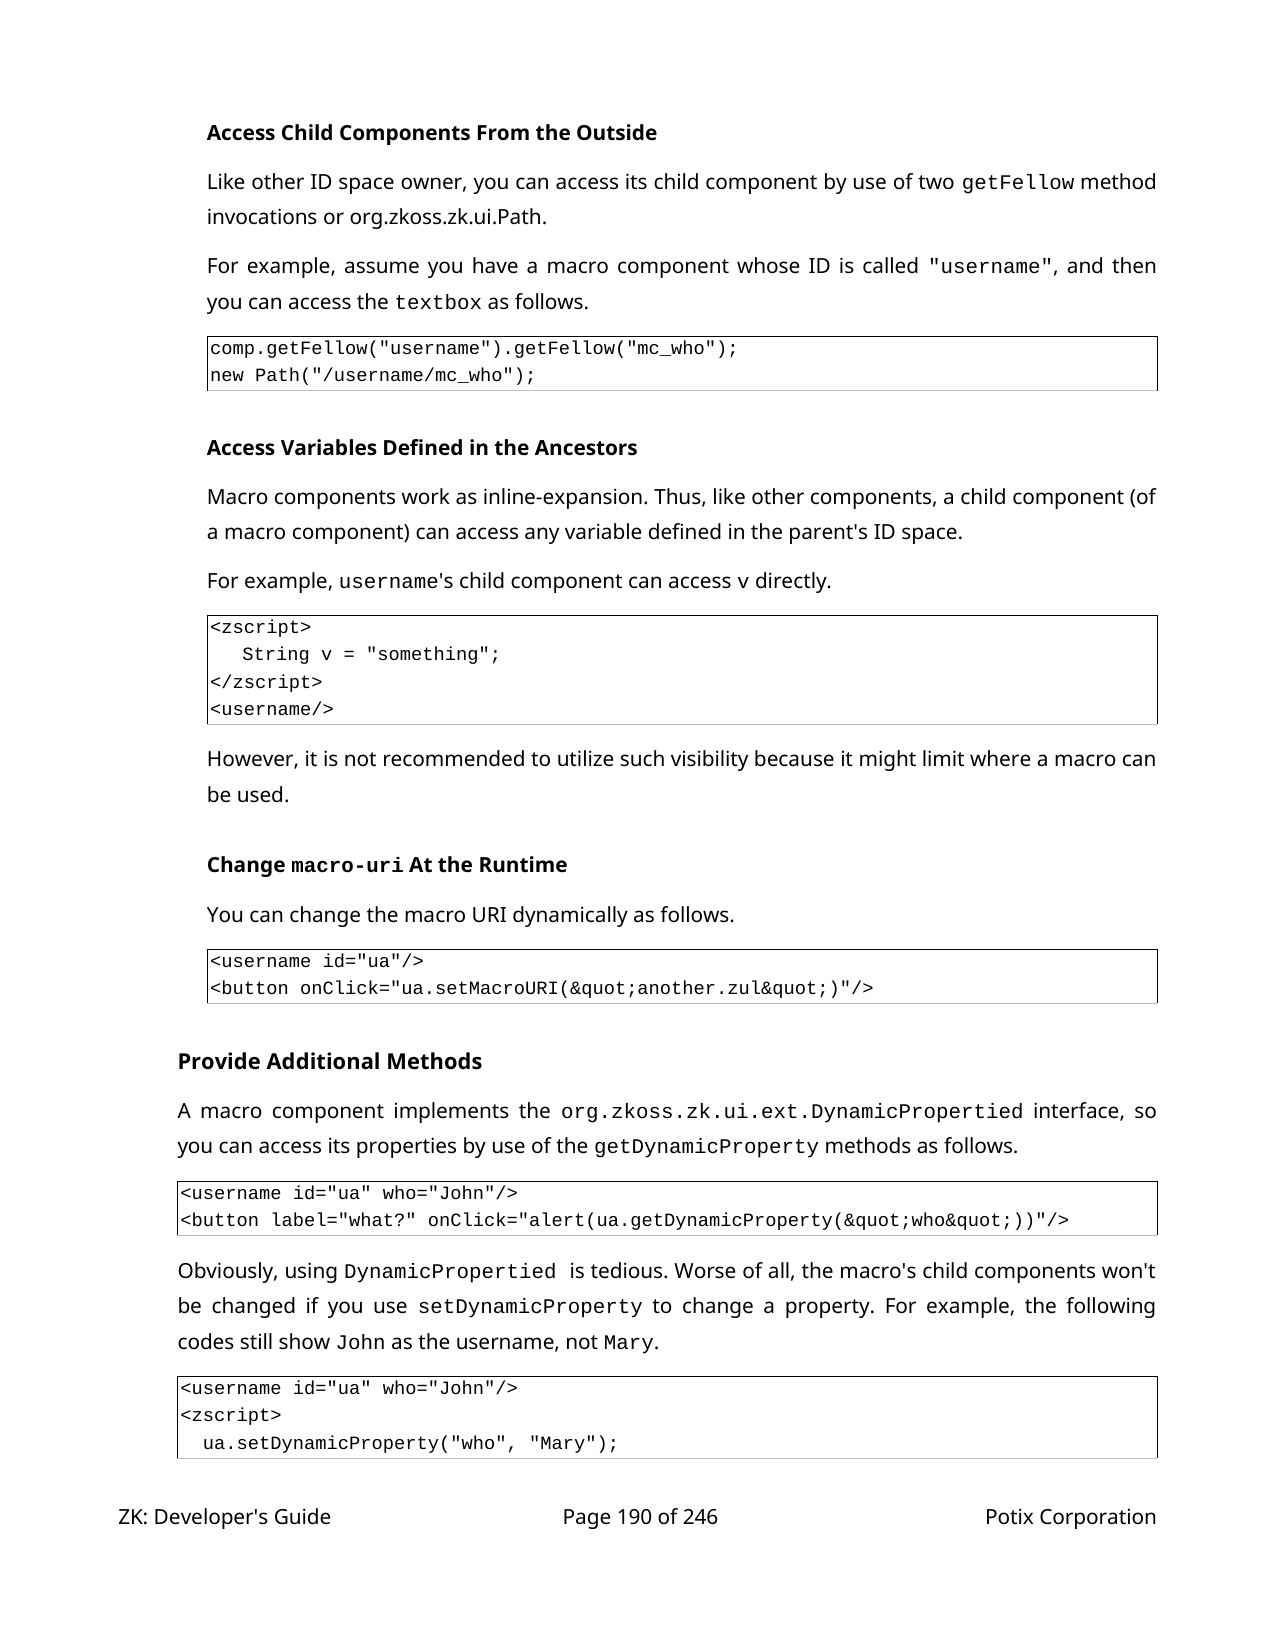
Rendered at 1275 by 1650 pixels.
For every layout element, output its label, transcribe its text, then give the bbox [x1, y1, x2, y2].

text new Path("/username/mc_who"); [208, 363, 1157, 390]
text <button label="what?" onClick="alert(ua.getDynamicProperty(&quot;who&quot;))"/> [178, 1208, 1157, 1235]
text <username id="ua" who="John"/> [178, 1182, 1157, 1205]
text <username id="ua"/> [208, 950, 1157, 973]
subtitle Change macro-uri At the Runtime [207, 851, 1157, 879]
text For example, assume you have a macro component whose ID is called "username", and then you can access the textbox as follows. [207, 251, 1157, 315]
text For example, username's child component can access v directly. [207, 566, 1157, 594]
text <username id="ua" who="John"/> [178, 1377, 1157, 1400]
text String v = "something"; [208, 642, 1157, 667]
text Like other ID space owner, you can access its child component by use of two getFellow method invocations or org.zkoss.zk.ui.Path. [207, 167, 1157, 231]
text A macro component implements the org.zkoss.zk.ui.ext.DynamicPropertied interface, so you can access its properties by use of the getDynamicProperty methods as follows. [177, 1096, 1157, 1160]
text </zscript> [208, 669, 1157, 694]
subtitle Access Variables Defined in the Ancestors [207, 433, 1157, 461]
text However, it is not recommended to utilize such visibility because it might limit where a macro can be used. [207, 744, 1157, 808]
text ua.setDynamicProperty("who", "Mary"); [178, 1431, 1157, 1458]
text You can change the macro URI dynamically as follows. [207, 900, 1157, 928]
text <button onClick="ua.setMacroURI(&quot;another.zul&quot;)"/> [208, 976, 1157, 1003]
subtitle Provide Additional Methods [177, 1046, 1157, 1076]
text <zscript> [208, 616, 1157, 639]
subtitle Access Child Components From the Outside [207, 118, 1157, 146]
text <username/> [208, 697, 1157, 724]
text comp.getFellow("username").getFellow("mc_who"); [208, 337, 1157, 360]
text Macro components work as inline-expansion. Thus, like other components, a child component (of a macro component) can access any variable defined in the parent's ID space. [207, 482, 1157, 545]
text <zscript> [178, 1403, 1157, 1428]
text Obviously, using DynamicPropertied is tedious. Worse of all, the macro's child components won't be changed if you use setDynamicProperty to change a property. For example, the following codes still show John as the username, not Mary. [177, 1256, 1157, 1356]
